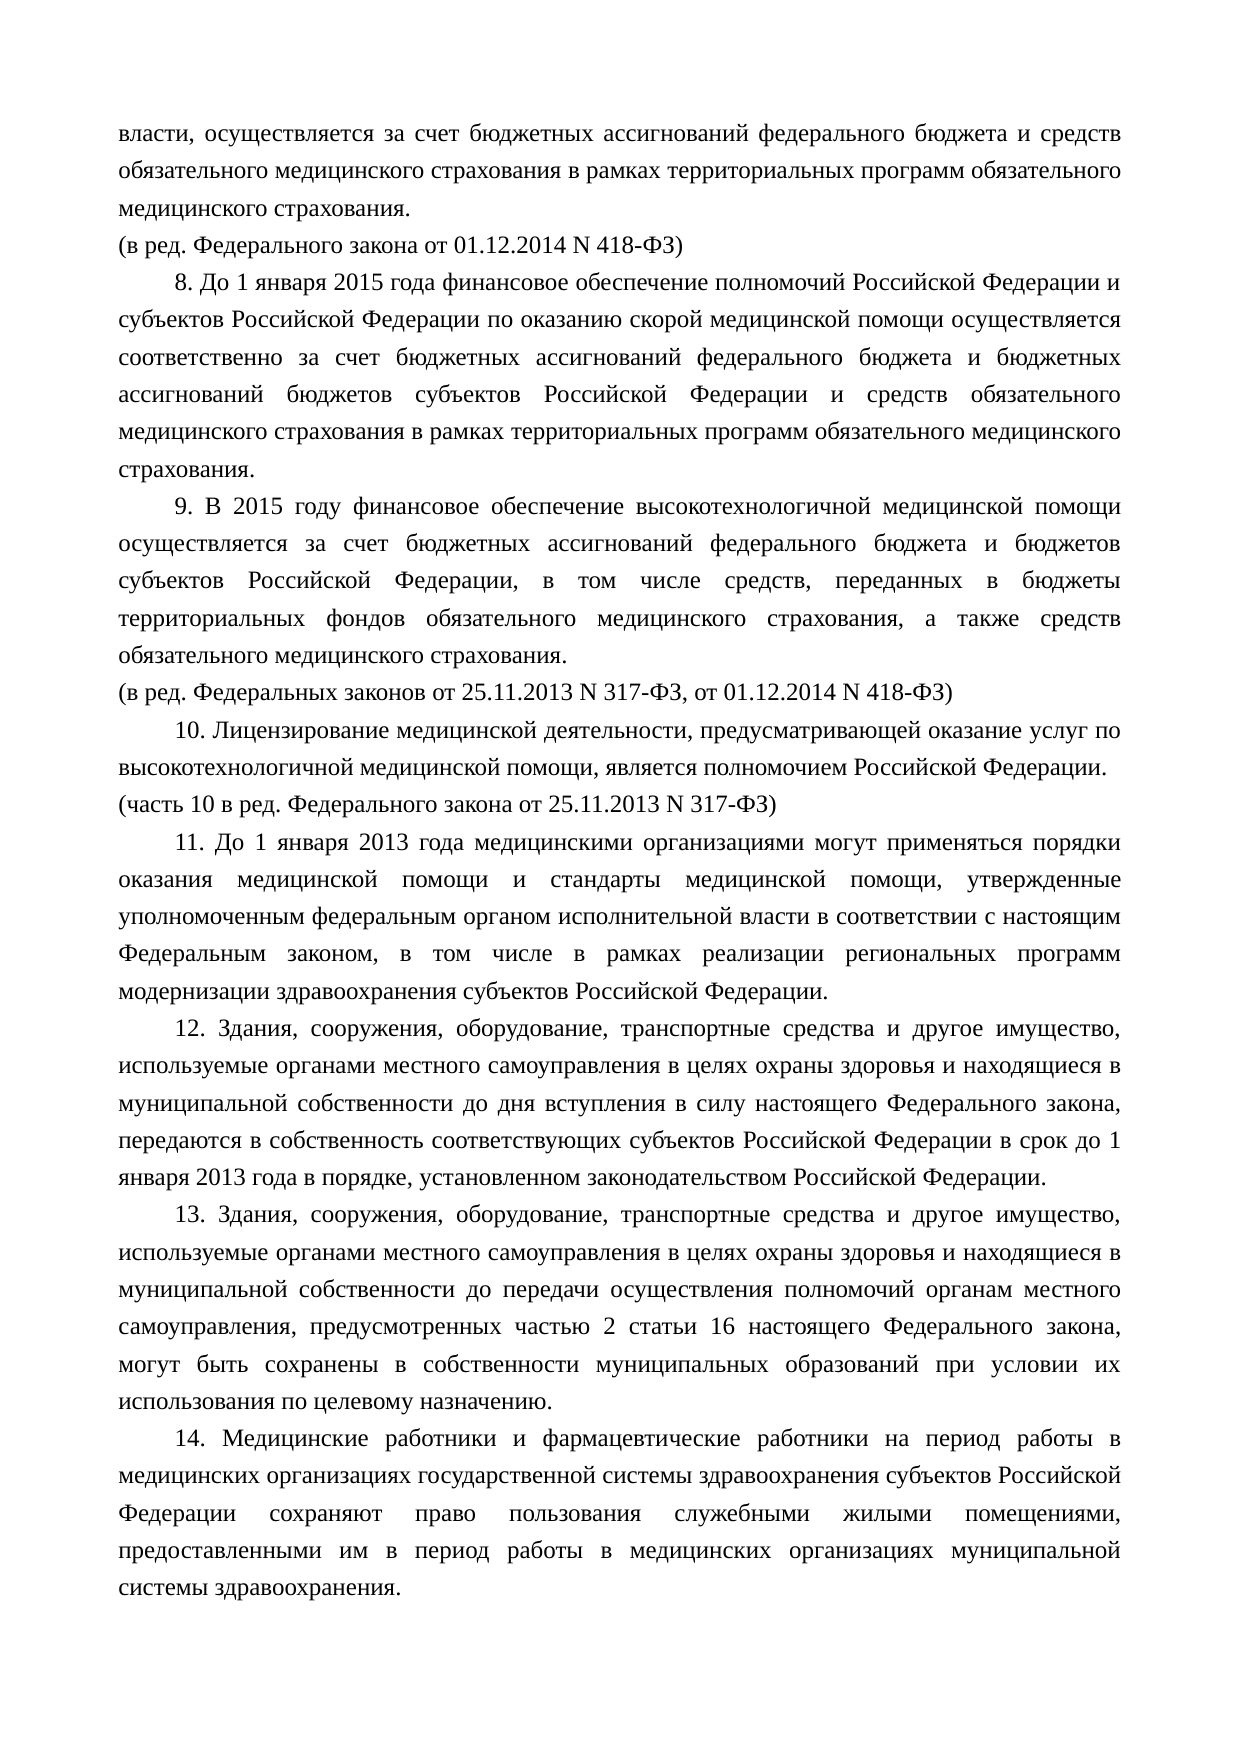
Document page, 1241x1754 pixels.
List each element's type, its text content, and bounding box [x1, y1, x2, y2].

text 10. Лицензирование медицинской деятельности, предусматривающей оказание услуг по высокотехнологичной медицинской помощи, является полномочием Российской Федерации. [118, 715, 1122, 781]
text (в ред. Федерального закона от 01.12.2014 N 418-ФЗ) [118, 230, 1122, 259]
text 9. В 2015 году финансовое обеспечение высокотехнологичной медицинской помощи осуществляется за счет бюджетных ассигнований федерального бюджета и бюджетов субъектов Российской Федерации, в том числе средств, переданных в бюджеты территориальных фондов обязательного медицинского страхования, а также средств обязательного медицинского страхования. [118, 491, 1122, 669]
text 12. Здания, сооружения, оборудование, транспортные средства и другое имущество, используемые органами местного самоуправления в целях охраны здоровья и находящиеся в муниципальной собственности до дня вступления в силу настоящего Федерального закона, передаются в собственность соответствующих субъектов Российской Федерации в срок до 1 января 2013 года в порядке, установленном законодательством Российской Федерации. [118, 1013, 1122, 1191]
text 8. До 1 января 2015 года финансовое обеспечение полномочий Российской Федерации и субъектов Российской Федерации по оказанию скорой медицинской помощи осуществляется соответственно за счет бюджетных ассигнований федерального бюджета и бюджетных ассигнований бюджетов субъектов Российской Федерации и средств обязательного медицинского страхования в рамках территориальных программ обязательного медицинского страхования. [118, 267, 1122, 482]
text (в ред. Федеральных законов от 25.11.2013 N 317-ФЗ, от 01.12.2014 N 418-ФЗ) [118, 677, 1122, 706]
text власти, осуществляется за счет бюджетных ассигнований федерального бюджета и средств обязательного медицинского страхования в рамках территориальных программ обязательного медицинского страхования. [118, 118, 1122, 221]
text (часть 10 в ред. Федерального закона от 25.11.2013 N 317-ФЗ) [118, 789, 1122, 818]
text 11. До 1 января 2013 года медицинскими организациями могут применяться порядки оказания медицинской помощи и стандарты медицинской помощи, утвержденные уполномоченным федеральным органом исполнительной власти в соответствии с настоящим Федеральным законом, в том числе в рамках реализации региональных программ модернизации здравоохранения субъектов Российской Федерации. [118, 827, 1122, 1004]
text 13. Здания, сооружения, оборудование, транспортные средства и другое имущество, используемые органами местного самоуправления в целях охраны здоровья и находящиеся в муниципальной собственности до передачи осуществления полномочий органам местного самоуправления, предусмотренных частью 2 статьи 16 настоящего Федерального закона, могут быть сохранены в собственности муниципальных образований при условии их использования по целевому назначению. [118, 1199, 1122, 1415]
text 14. Медицинские работники и фармацевтические работники на период работы в медицинских организациях государственной системы здравоохранения субъектов Российской Федерации сохраняют право пользования служебными жилыми помещениями, предоставленными им в период работы в медицинских организациях муниципальной системы здравоохранения. [118, 1423, 1122, 1601]
